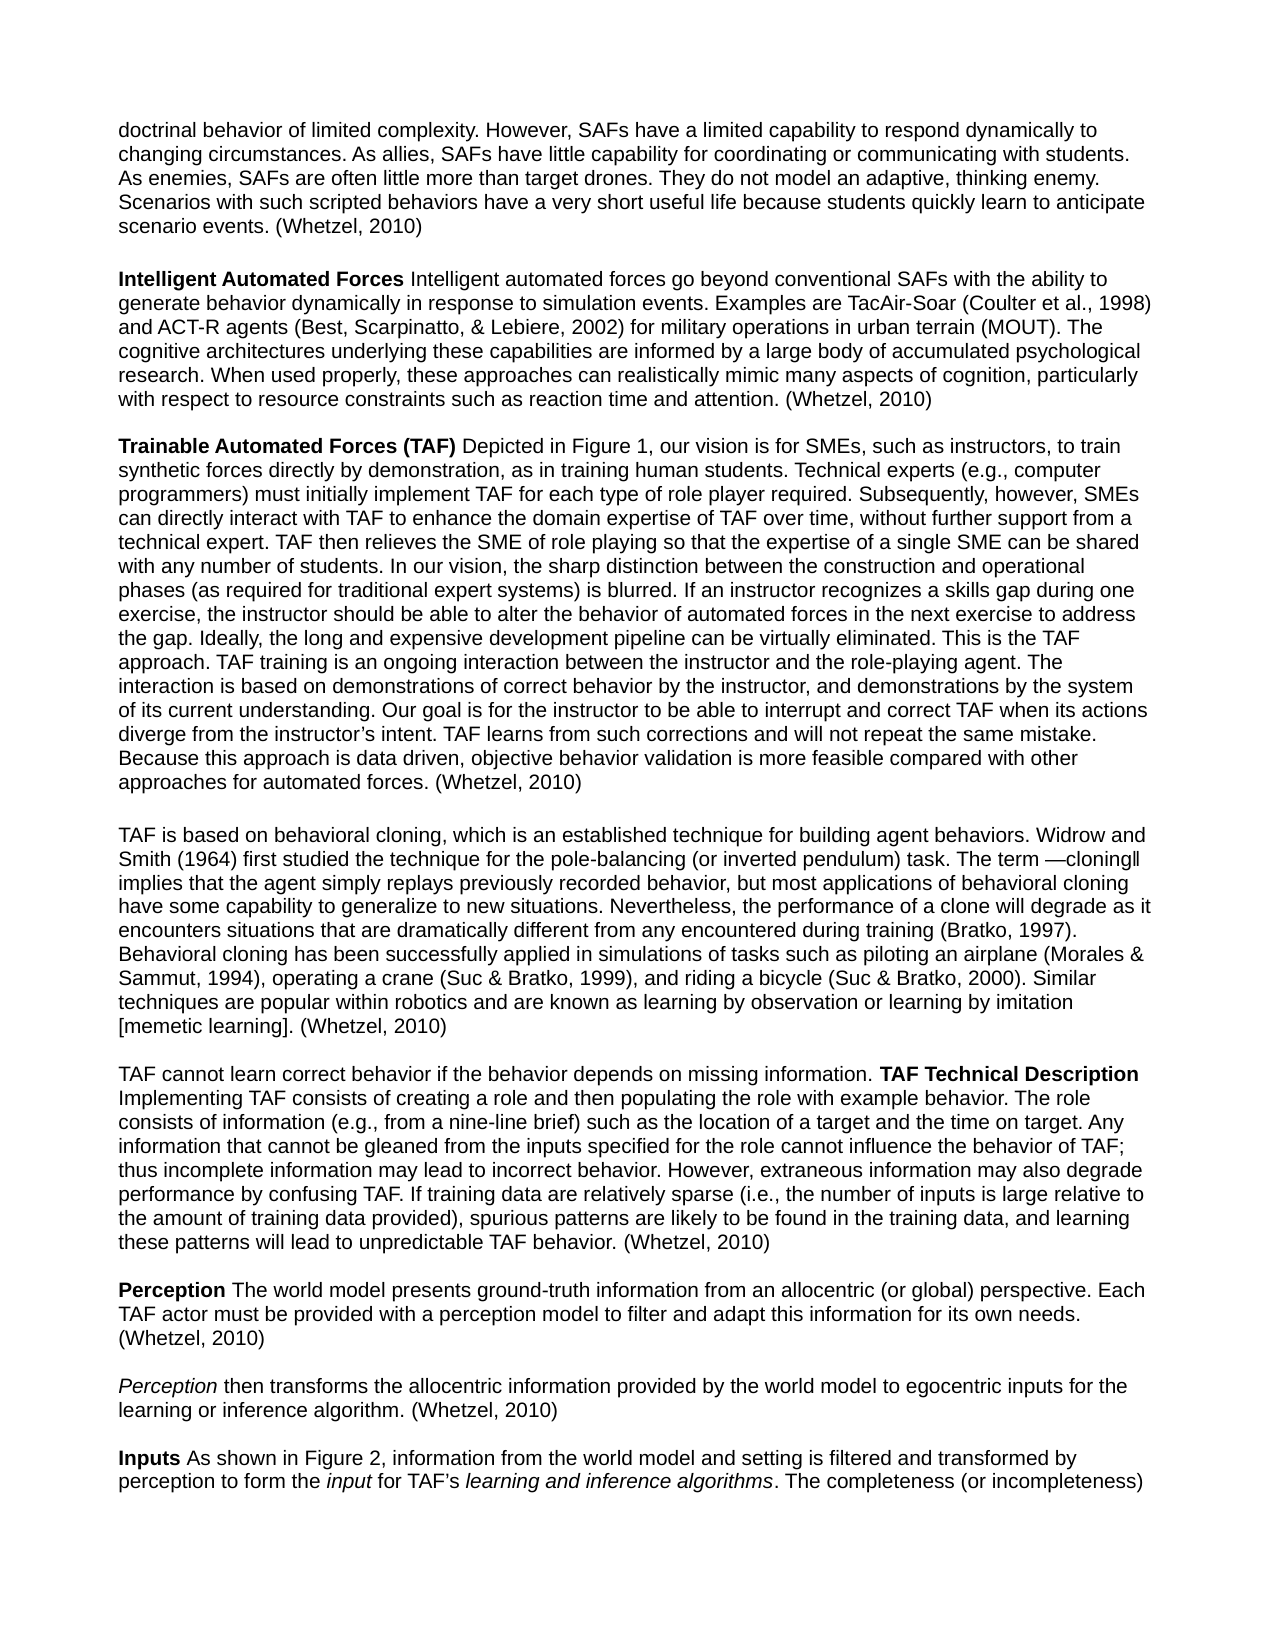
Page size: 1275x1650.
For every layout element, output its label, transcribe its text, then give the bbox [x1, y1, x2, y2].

text TAF cannot learn correct behavior if the behavior depends on missing information. TAF Technical Description Implementing TAF consists of creating a role and then populating the role with example behavior. The role consists of information (e.g., from a nine-line brief) such as the location of a target and the time on target. Any information that cannot be gleaned from the inputs specified for the role cannot influence the behavior of TAF; thus incomplete information may lead to incorrect behavior. However, extraneous information may also degrade performance by confusing TAF. If training data are relatively sparse (i.e., the number of inputs is large relative to the amount of training data provided), spurious patterns are likely to be found in the training data, and learning these patterns will lead to unpredictable TAF behavior. (Whetzel, 2010) [118, 1062, 1157, 1254]
text Intelligent Automated Forces Intelligent automated forces go beyond conventional SAFs with the ability to generate behavior dynamically in response to simulation events. Examples are TacAir-Soar (Coulter et al., 1998) and ACT-R agents (Best, Scarpinatto, & Lebiere, 2002) for military operations in urban terrain (MOUT). The cognitive architectures underlying these capabilities are informed by a large body of accumulated psychological research. When used properly, these approaches can realistically mimic many aspects of cognition, particularly with respect to resource constraints such as reaction time and attention. (Whetzel, 2010) [118, 267, 1157, 410]
text Inputs As shown in Figure 2, information from the world model and setting is filtered and transformed by perception to form the input for TAF’s learning and inference algorithms. The completeness (or incompleteness) [118, 1445, 1157, 1493]
text Perception then transforms the allocentric information provided by the world model to egocentric inputs for the learning or inference algorithm. (Whetzel, 2010) [118, 1373, 1157, 1421]
text TAF is based on behavioral cloning, which is an established technique for building agent behaviors. Widrow and Smith (1964) first studied the technique for the pole-balancing (or inverted pendulum) task. The term ―cloning‖ implies that the agent simply replays previously recorded behavior, but most applications of behavioral cloning have some capability to generalize to new situations. Nevertheless, the performance of a clone will degrade as it encounters situations that are dramatically different from any encountered during training (Bratko, 1997). Behavioral cloning has been successfully applied in simulations of tasks such as piloting an airplane (Morales & Sammut, 1994), operating a crane (Suc & Bratko, 1999), and riding a bicycle (Suc & Bratko, 2000). Similar techniques are popular within robotics and are known as learning by observation or learning by imitation [memetic learning]. (Whetzel, 2010) [118, 822, 1157, 1038]
text Perception The world model presents ground-truth information from an allocentric (or global) perspective. Each TAF actor must be provided with a perception model to filter and adapt this information for its own needs. (Whetzel, 2010) [118, 1278, 1157, 1349]
text Trainable Automated Forces (TAF) Depicted in Figure 1, our vision is for SMEs, such as instructors, to train synthetic forces directly by demonstration, as in training human students. Technical experts (e.g., computer programmers) must initially implement TAF for each type of role player required. Subsequently, however, SMEs can directly interact with TAF to enhance the domain expertise of TAF over time, without further support from a technical expert. TAF then relieves the SME of role playing so that the expertise of a single SME can be shared with any number of students. In our vision, the sharp distinction between the construction and operational phases (as required for traditional expert systems) is blurred. If an instructor recognizes a skills gap during one exercise, the instructor should be able to alter the behavior of automated forces in the next exercise to address the gap. Ideally, the long and expensive development pipeline can be virtually eliminated. This is the TAF approach. TAF training is an ongoing interaction between the instructor and the role-playing agent. The interaction is based on demonstrations of correct behavior by the instructor, and demonstrations by the system of its current understanding. Our goal is for the instructor to be able to interrupt and correct TAF when its actions diverge from the instructor’s intent. TAF learns from such corrections and will not repeat the same mistake. Because this approach is data driven, objective behavior validation is more feasible compared with other approaches for automated forces. (Whetzel, 2010) [118, 434, 1157, 794]
text doctrinal behavior of limited complexity. However, SAFs have a limited capability to respond dynamically to changing circumstances. As allies, SAFs have little capability for coordinating or communicating with students. As enemies, SAFs are often little more than target drones. They do not model an adaptive, thinking enemy. Scenarios with such scripted behaviors have a very short useful life because students quickly learn to anticipate scenario events. (Whetzel, 2010) [118, 118, 1157, 238]
